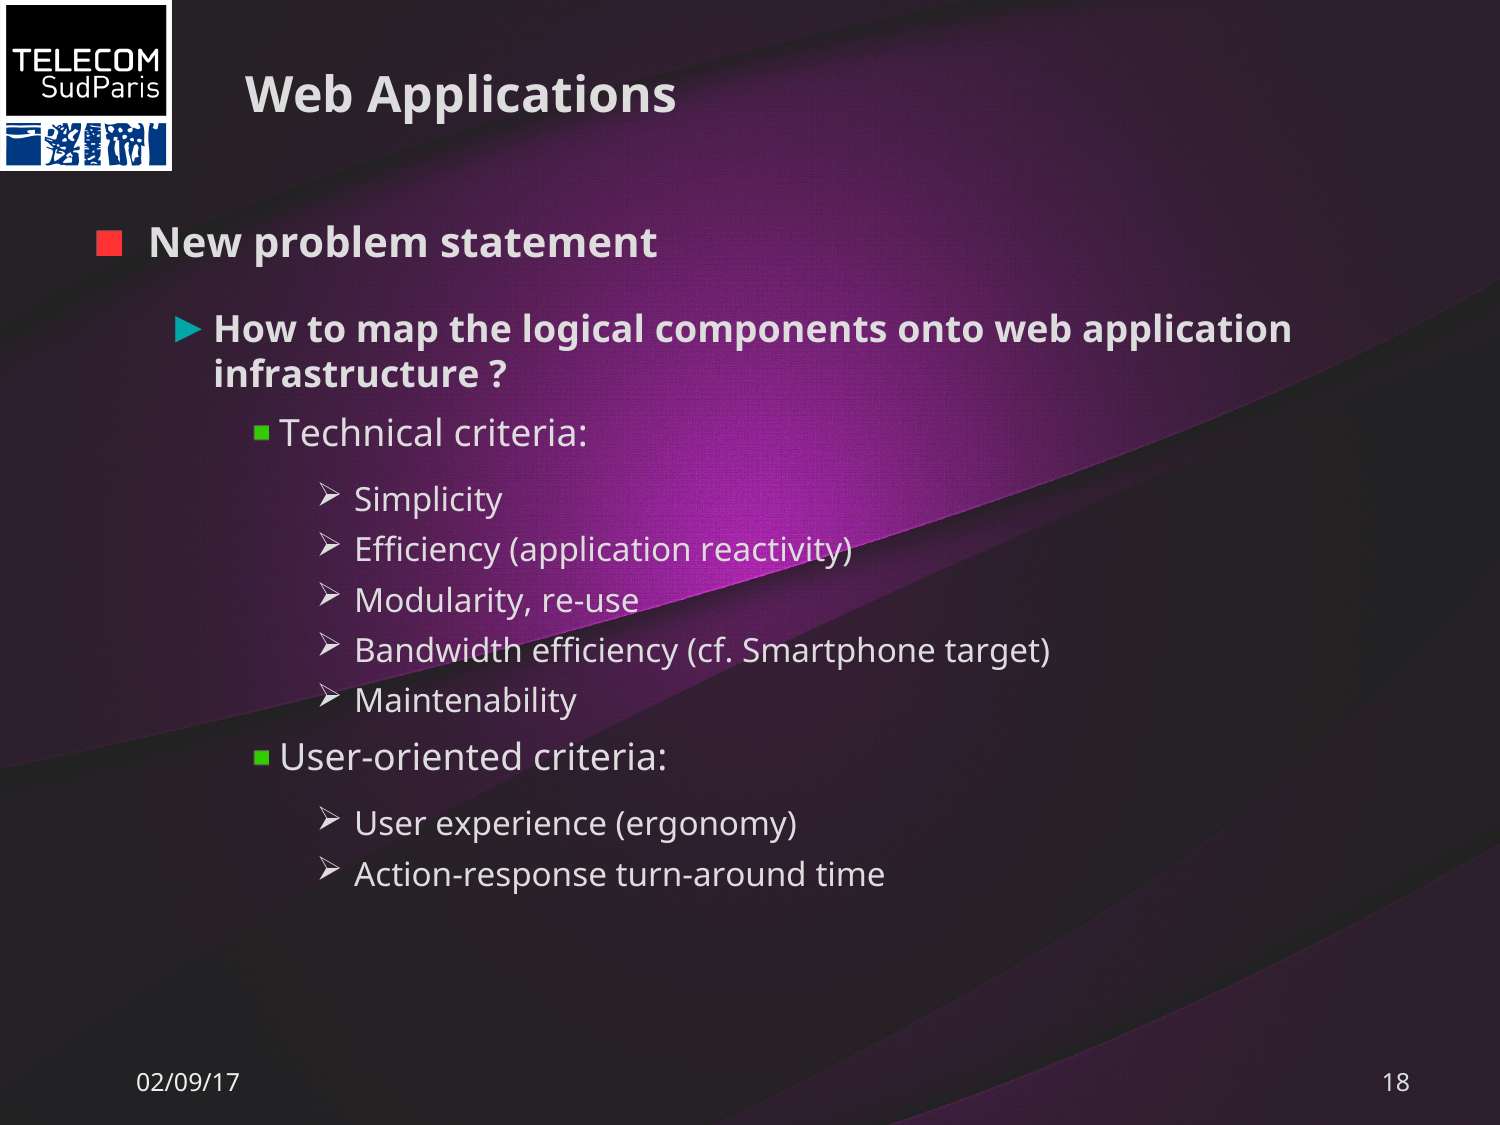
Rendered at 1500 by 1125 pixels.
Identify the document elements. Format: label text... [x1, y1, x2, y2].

list New problem statement How to map the logical components onto web application infrastructure ? Technical criteria: Simplicity Efficiency (application reactivity) Modularity, re-use Bandwidth efficiency (cf. Smartphone target) Maintenability User-oriented criteria: User experience (ergonomy) Action-response turn-around time [76, 207, 1427, 977]
title Web Applications [230, 19, 1429, 165]
picture [0, 0, 1500, 1125]
